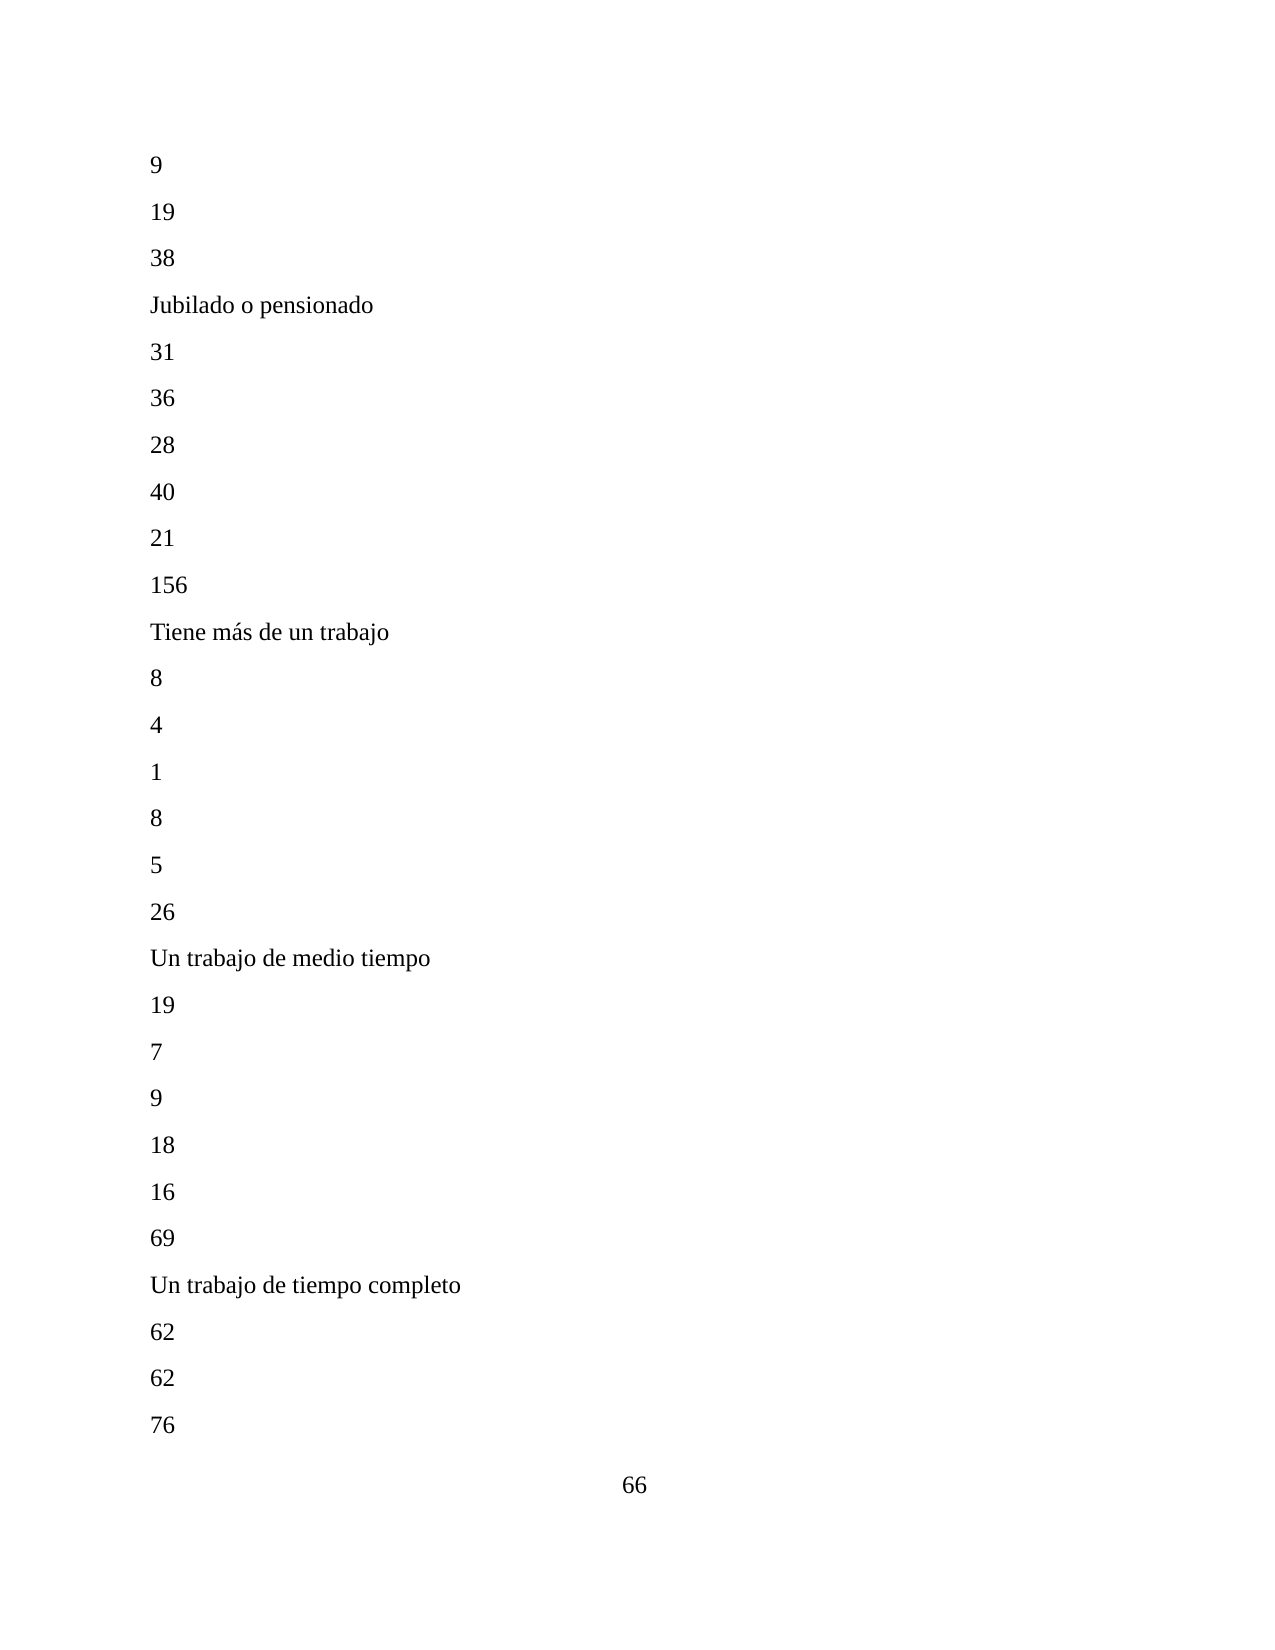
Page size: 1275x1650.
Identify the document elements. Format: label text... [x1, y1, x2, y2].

text 19 [150, 990, 1125, 1019]
text 38 [150, 243, 1125, 272]
text 69 [150, 1223, 1125, 1252]
text 21 [150, 523, 1125, 552]
text 8 [150, 803, 1125, 832]
text 7 [150, 1037, 1125, 1065]
text Tiene más de un trabajo [150, 617, 1125, 645]
text Un trabajo de medio tiempo [150, 943, 1125, 972]
text 62 [150, 1317, 1125, 1345]
text 62 [150, 1363, 1125, 1392]
text 26 [150, 897, 1125, 925]
text 156 [150, 570, 1125, 599]
text 5 [150, 850, 1125, 879]
text 16 [150, 1177, 1125, 1205]
text 76 [150, 1410, 1125, 1439]
text 9 [150, 1083, 1125, 1112]
text 9 [150, 150, 1125, 179]
text 40 [150, 477, 1125, 505]
text 28 [150, 430, 1125, 459]
text 19 [150, 197, 1125, 225]
text Jubilado o pensionado [150, 290, 1125, 319]
text 4 [150, 710, 1125, 739]
text 18 [150, 1130, 1125, 1159]
text 1 [150, 757, 1125, 785]
text 31 [150, 337, 1125, 365]
text 36 [150, 383, 1125, 412]
text 8 [150, 663, 1125, 692]
text Un trabajo de tiempo completo [150, 1270, 1125, 1299]
